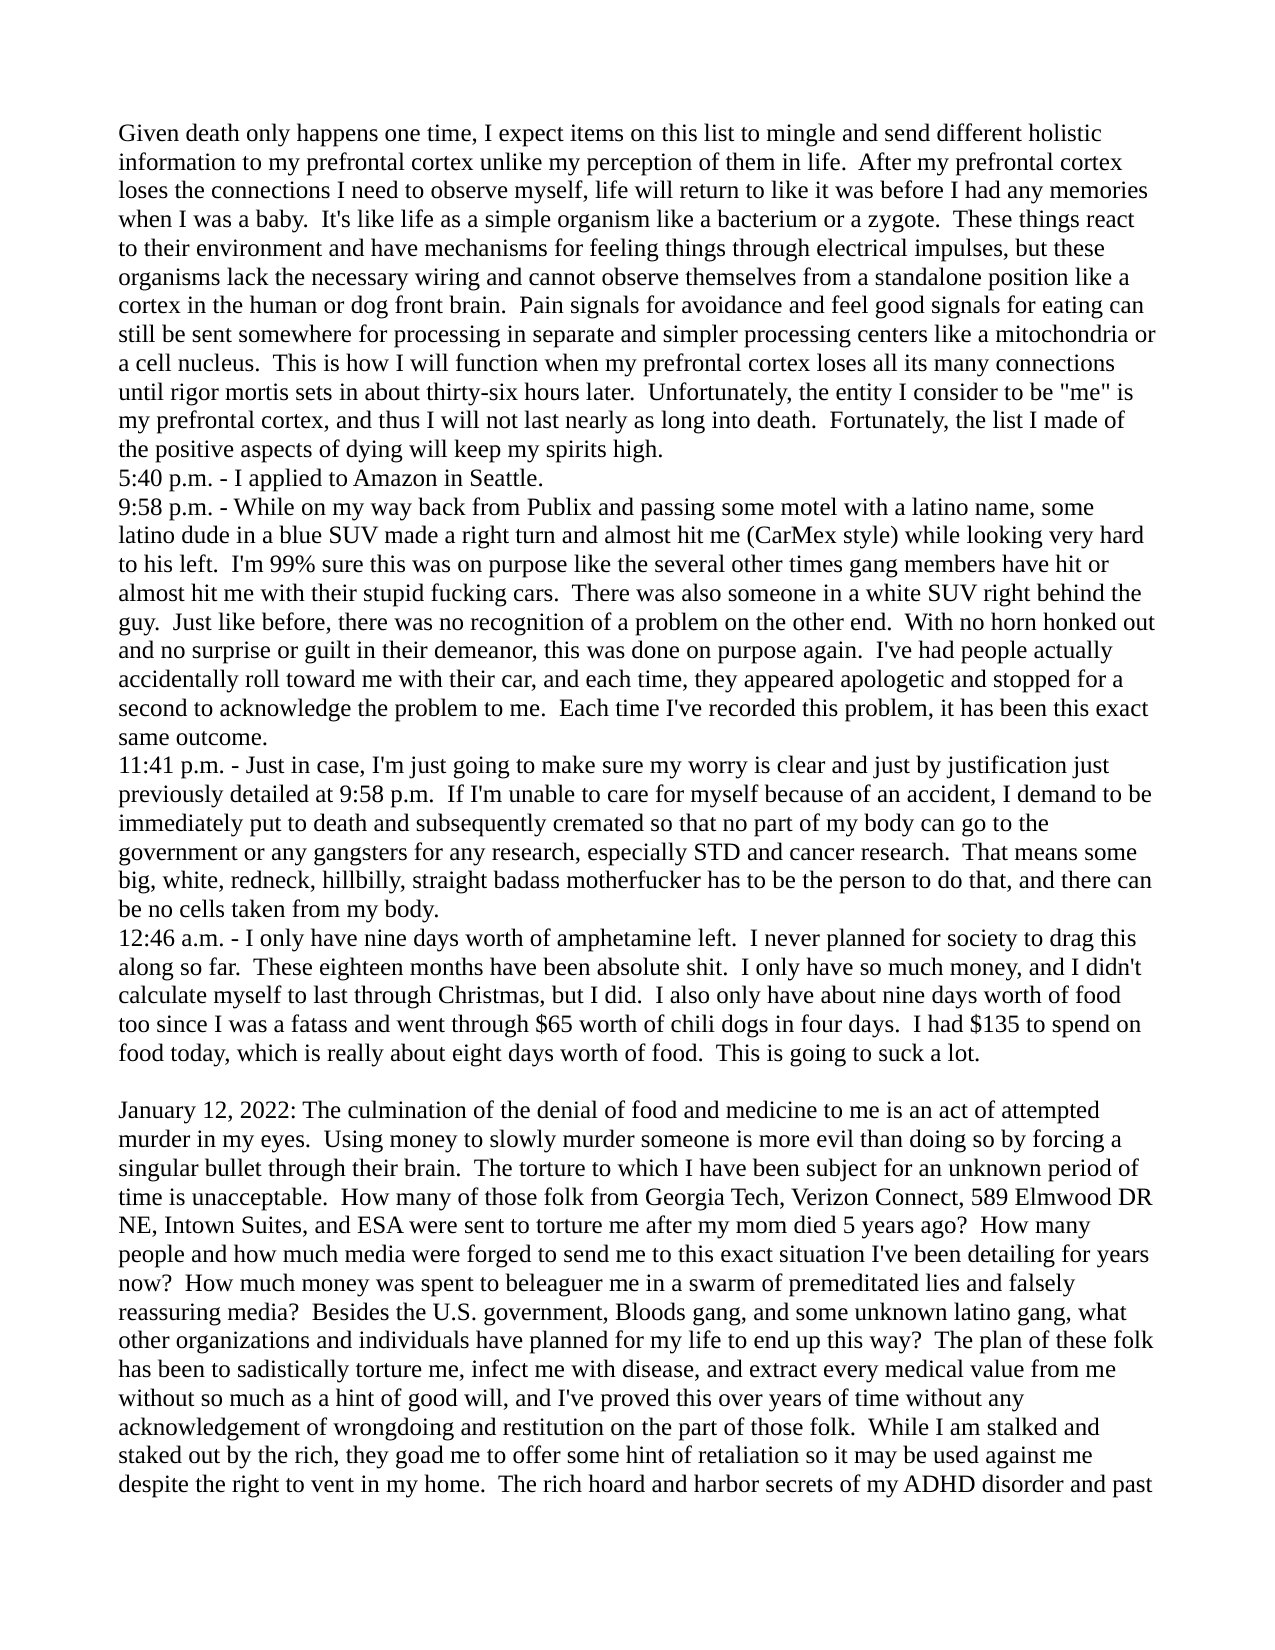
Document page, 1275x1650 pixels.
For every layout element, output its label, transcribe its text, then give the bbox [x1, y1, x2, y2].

text 5:40 p.m. - I applied to Amazon in Seattle. [118, 463, 1157, 492]
text January 12, 2022: The culmination of the denial of food and medicine to me is an act of attempted murder in my eyes. Using money to slowly murder someone is more evil than doing so by forcing a singular bullet through their brain. The torture to which I have been subject for an unknown period of time is unacceptable. How many of those folk from Georgia Tech, Verizon Connect, 589 Elmwood DR NE, Intown Suites, and ESA were sent to torture me after my mom died 5 years ago? How many people and how much media were forged to send me to this exact situation I've been detailing for years now? How much money was spent to beleaguer me in a swarm of premeditated lies and falsely reassuring media? Besides the U.S. government, Bloods gang, and some unknown latino gang, what other organizations and individuals have planned for my life to end up this way? The plan of these folk has been to sadistically torture me, infect me with disease, and extract every medical value from me without so much as a hint of good will, and I've proved this over years of time without any acknowledgement of wrongdoing and restitution on the part of those folk. While I am stalked and staked out by the rich, they goad me to offer some hint of retaliation so it may be used against me despite the right to vent in my home. The rich hoard and harbor secrets of my ADHD disorder and past [118, 1096, 1157, 1498]
text Given death only happens one time, I expect items on this list to mingle and send different holistic information to my prefrontal cortex unlike my perception of them in life. After my prefrontal cortex loses the connections I need to observe myself, life will return to like it was before I had any memories when I was a baby. It's like life as a simple organism like a bacterium or a zygote. These things react to their environment and have mechanisms for feeling things through electrical impulses, but these organisms lack the necessary wiring and cannot observe themselves from a standalone position like a cortex in the human or dog front brain. Pain signals for avoidance and feel good signals for eating can still be sent somewhere for processing in separate and simpler processing centers like a mitochondria or a cell nucleus. This is how I will function when my prefrontal cortex loses all its many connections until rigor mortis sets in about thirty-six hours later. Unfortunately, the entity I consider to be "me" is my prefrontal cortex, and thus I will not last nearly as long into death. Fortunately, the list I made of the positive aspects of dying will keep my spirits high. [118, 118, 1157, 463]
text 12:46 a.m. - I only have nine days worth of amphetamine left. I never planned for society to drag this along so far. These eighteen months have been absolute shit. I only have so much money, and I didn't calculate myself to last through Christmas, but I did. I also only have about nine days worth of food too since I was a fatass and went through $65 worth of chili dogs in four days. I had $135 to spend on food today, which is really about eight days worth of food. This is going to suck a lot. [118, 923, 1157, 1067]
text 9:58 p.m. - While on my way back from Publix and passing some motel with a latino name, some latino dude in a blue SUV made a right turn and almost hit me (CarMex style) while looking very hard to his left. I'm 99% sure this was on purpose like the several other times gang members have hit or almost hit me with their stupid fucking cars. There was also someone in a white SUV right behind the guy. Just like before, there was no recognition of a problem on the other end. With no horn honked out and no surprise or guilt in their demeanor, this was done on purpose again. I've had people actually accidentally roll toward me with their car, and each time, they appeared apologetic and stopped for a second to acknowledge the problem to me. Each time I've recorded this problem, it has been this exact same outcome. [118, 492, 1157, 751]
text 11:41 p.m. - Just in case, I'm just going to make sure my worry is clear and just by justification just previously detailed at 9:58 p.m. If I'm unable to care for myself because of an accident, I demand to be immediately put to death and subsequently cremated so that no part of my body can go to the government or any gangsters for any research, especially STD and cancer research. That means some big, white, redneck, hillbilly, straight badass motherfucker has to be the person to do that, and there can be no cells taken from my body. [118, 751, 1157, 923]
